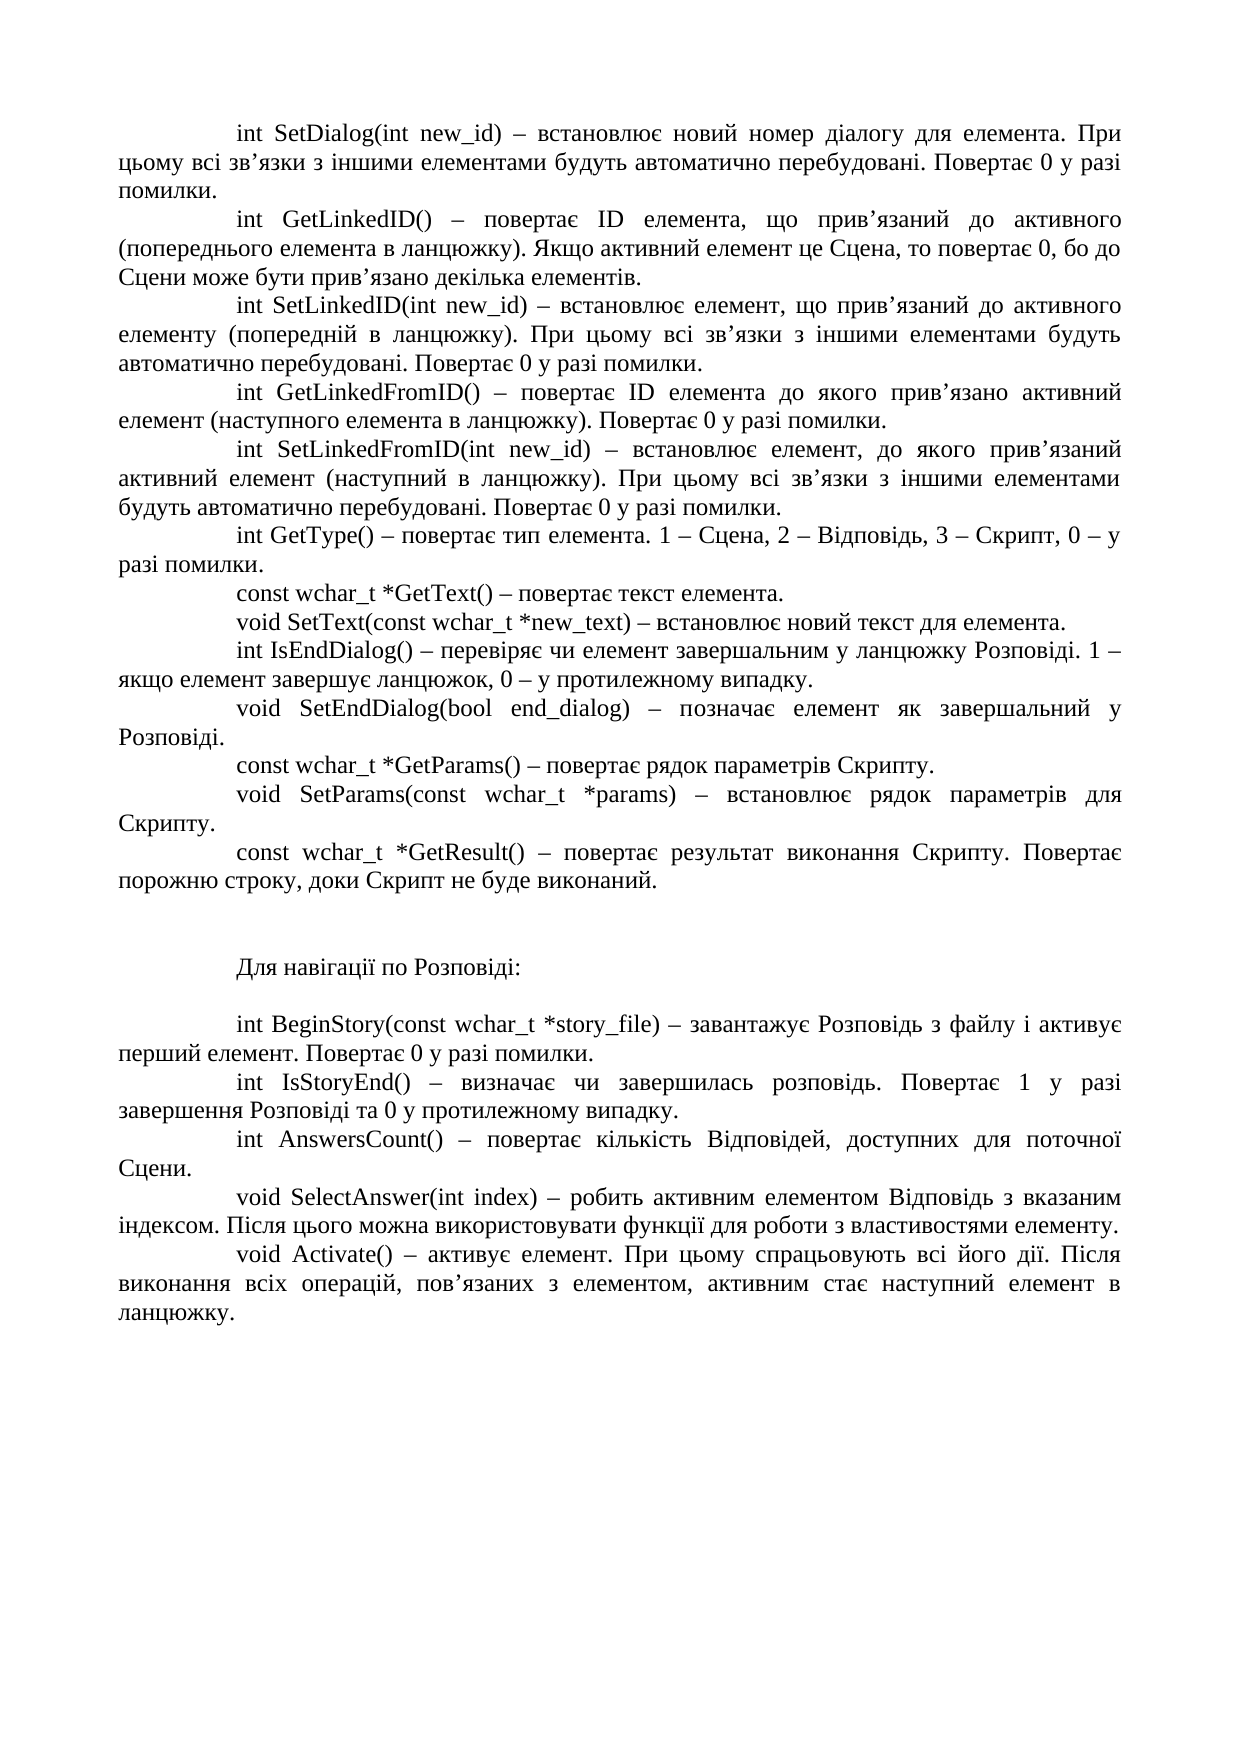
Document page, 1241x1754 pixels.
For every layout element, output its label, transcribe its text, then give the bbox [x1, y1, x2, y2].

text int GetLinkedFromID() – повертає ID елемента до якого прив’язано активний елемент (наступного елемента в ланцюжку). Повертає 0 у разі помилки. [118, 377, 1122, 434]
text void SetParams(const wchar_t *params) – встановлює рядок параметрів для Скрипту. [118, 779, 1122, 837]
text int IsStoryEnd() – визначає чи завершилась розповідь. Повертає 1 у разі завершення Розповіді та 0 у протилежному випадку. [118, 1067, 1122, 1124]
text const wchar_t *GetParams() – повертає рядок параметрів Скрипту. [118, 751, 1122, 779]
text void SelectAnswer(int index) – робить активним елементом Відповідь з вказаним індексом. Після цього можна використовувати функції для роботи з властивостями елементу. [118, 1182, 1122, 1239]
text const wchar_t *GetText() – повертає текст елемента. [118, 578, 1122, 607]
text const wchar_t *GetResult() – повертає результат виконання Скрипту. Повертає порожню строку, доки Скрипт не буде виконаний. [118, 837, 1122, 894]
text int IsEndDialog() – перевіряє чи елемент завершальним у ланцюжку Розповіді. 1 – якщо елемент завершує ланцюжок, 0 – у протилежному випадку. [118, 636, 1122, 693]
text void Activate() – активує елемент. При цьому спрацьовують всі його дії. Після виконання всіх операцій, пов’язаних з елементом, активним стає наступний елемент в ланцюжку. [118, 1239, 1122, 1326]
text int AnswersCount() – повертає кількість Відповідей, доступних для поточної Сцени. [118, 1124, 1122, 1182]
text int BeginStory(const wchar_t *story_file) – завантажує Розповідь з файлу і активує перший елемент. Повертає 0 у разі помилки. [118, 1009, 1122, 1067]
text int SetLinkedFromID(int new_id) – встановлює елемент, до якого прив’язаний активний елемент (наступний в ланцюжку). При цьому всі зв’язки з іншими елементами будуть автоматично перебудовані. Повертає 0 у разі помилки. [118, 434, 1122, 521]
text int GetType() – повертає тип елемента. 1 – Сцена, 2 – Відповідь, 3 – Скрипт, 0 – у разі помилки. [118, 521, 1122, 578]
text int SetLinkedID(int new_id) – встановлює елемент, що прив’язаний до активного елементу (попередній в ланцюжку). При цьому всі зв’язки з іншими елементами будуть автоматично перебудовані. Повертає 0 у разі помилки. [118, 291, 1122, 377]
text int SetDialog(int new_id) – встановлює новий номер діалогу для елемента. При цьому всі зв’язки з іншими елементами будуть автоматично перебудовані. Повертає 0 у разі помилки. [118, 118, 1122, 204]
text void SetText(const wchar_t *new_text) – встановлює новий текст для елемента. [118, 607, 1122, 636]
text Для навігації по Розповіді: [118, 952, 1122, 981]
text void SetEndDialog(bool end_dialog) – позначає елемент як завершальний у Розповіді. [118, 693, 1122, 751]
text int GetLinkedID() – повертає ID елемента, що прив’язаний до активного (попереднього елемента в ланцюжку). Якщо активний елемент це Сцена, то повертає 0, бо до Сцени може бути прив’язано декілька елементів. [118, 204, 1122, 291]
